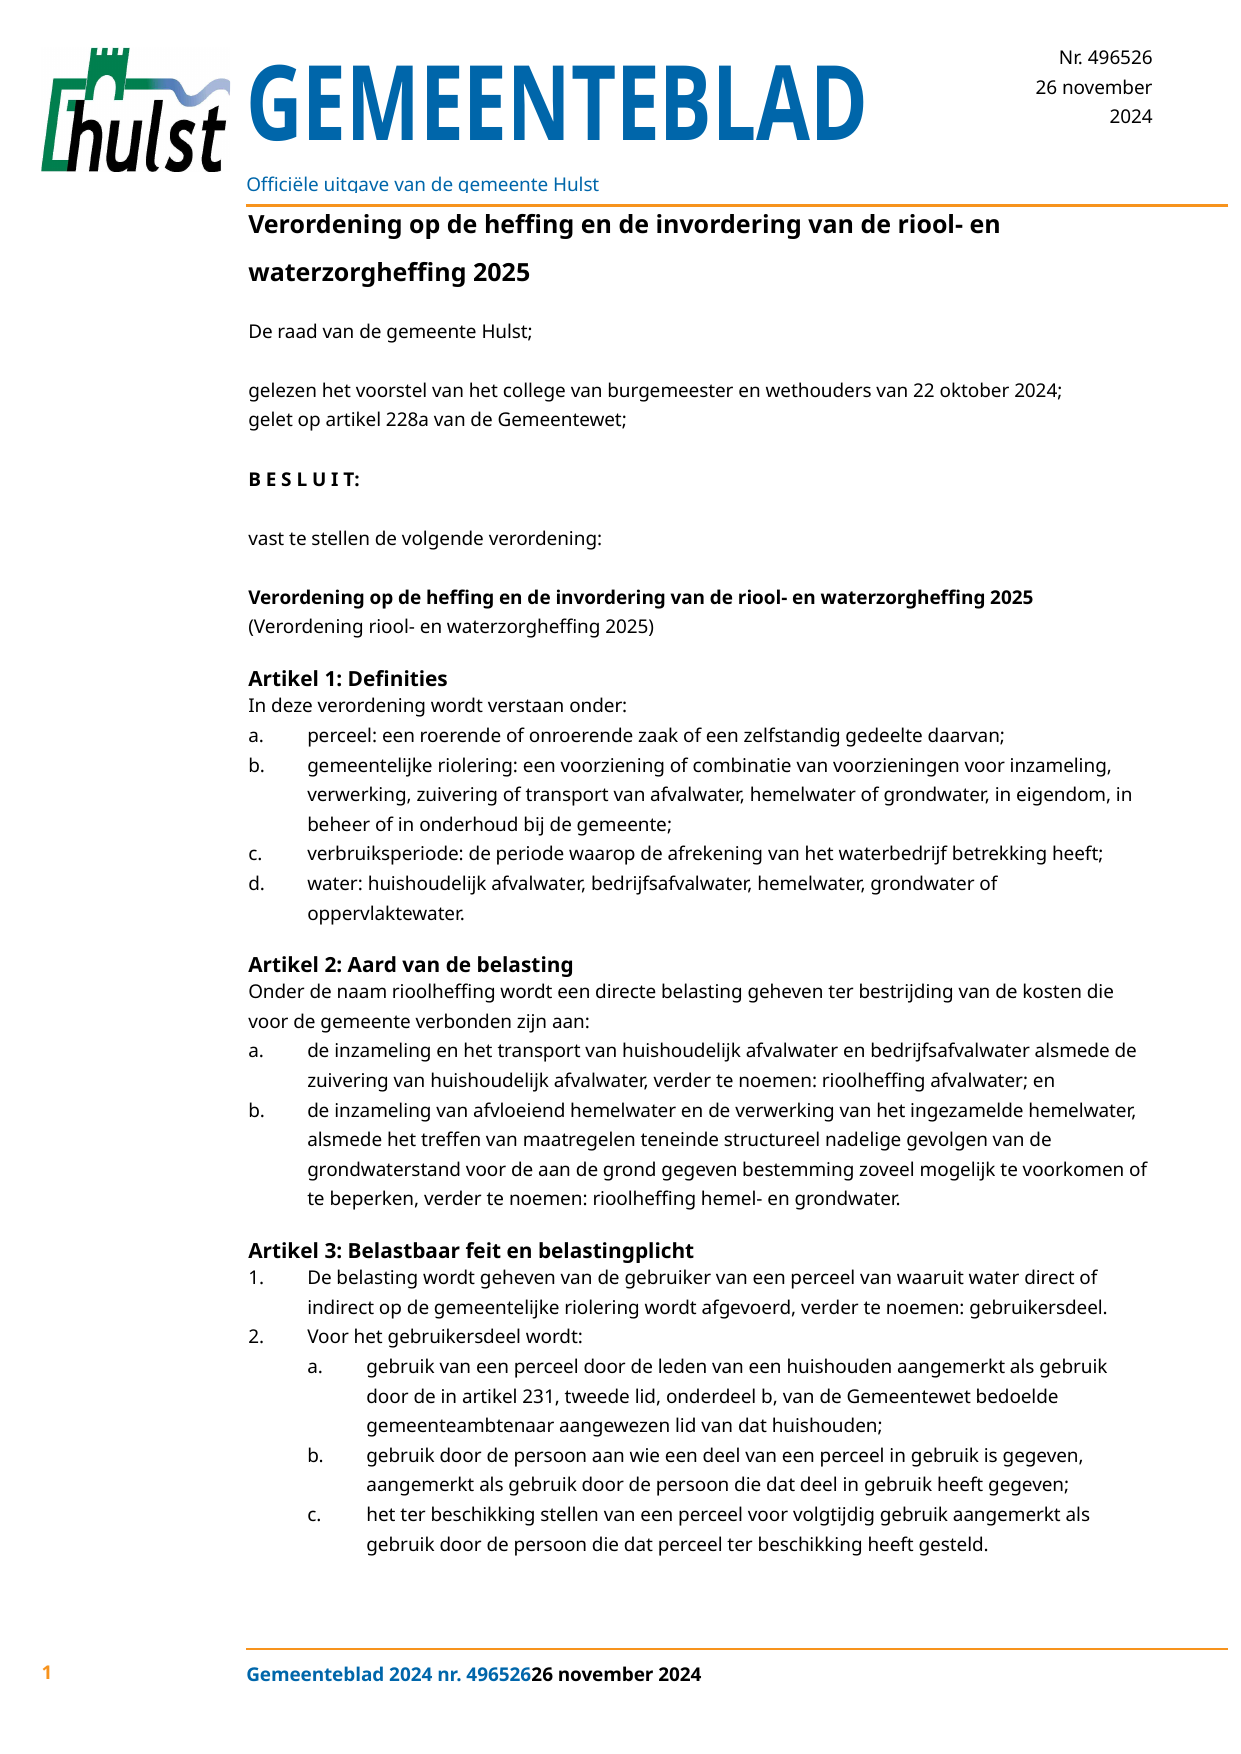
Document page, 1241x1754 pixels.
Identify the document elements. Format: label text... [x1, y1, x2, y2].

list gemeentelijke riolering: een voorziening of combinatie van voorzieningen voor inzameling, verwerking, zuivering of transport van afvalwater, hemelwater of grondwater, in eigendom, in beheer of in onderhoud bij de gemeente; [248, 752, 1152, 837]
text B E S L U I T: [248, 466, 1152, 492]
text De raad van de gemeente Hulst; [248, 318, 1152, 344]
text Onder de naam rioolheffing wordt een directe belasting geheven ter bestrijding van de kosten die voor de gemeente verbonden zijn aan: [248, 978, 1152, 1034]
text Verordening op de heffing en de invordering van de riool- en waterzorgheffing 2025 [248, 584, 1152, 610]
list Voor het gebruikersdeel wordt: [248, 1324, 1152, 1349]
list De belasting wordt geheven van de gebruiker van een perceel van waaruit water direct of indirect op de gemeentelijke riolering wordt afgevoerd, verder te noemen: gebruikersdeel. [248, 1264, 1152, 1320]
list perceel: een roerende of onroerende zaak of een zelfstandig gedeelte daarvan; [248, 722, 1152, 748]
list de inzameling en het transport van huishoudelijk afvalwater en bedrijfsafvalwater alsmede de zuivering van huishoudelijk afvalwater, verder te noemen: rioolheffing afvalwater; en [248, 1038, 1152, 1093]
text Artikel 3: Belastbaar feit en belastingplicht [248, 1236, 1152, 1264]
list gebruik door de persoon aan wie een deel van een perceel in gebruik is gegeven, aangemerkt als gebruik door de persoon die dat deel in gebruik heeft gegeven; [307, 1442, 1152, 1497]
list water: huishoudelijk afvalwater, bedrijfsafvalwater, hemelwater, grondwater of oppervlaktewater. [248, 870, 1152, 925]
list het ter beschikking stellen van een perceel voor volgtijdig gebruik aangemerkt als gebruik door de persoon die dat perceel ter beschikking heeft gesteld. [307, 1501, 1152, 1556]
text gelezen het voorstel van het college van burgemeester en wethouders van 22 oktober 2024; [248, 377, 1152, 403]
text In deze verordening wordt verstaan onder: [248, 693, 1152, 718]
text vast te stellen de volgende verordening: [248, 525, 1152, 551]
list de inzameling van afvloeiend hemelwater en de verwerking van het ingezamelde hemelwater, alsmede het treffen van maatregelen teneinde structureel nadelige gevolgen van de grondwaterstand voor de aan de grond gegeven bestemming zoveel mogelijk te voorkomen of te beperken, verder te noemen: rioolheffing hemel- en grondwater. [248, 1097, 1152, 1211]
picture [41, 47, 231, 172]
list gebruik van een perceel door de leden van een huishouden aangemerkt als gebruik door de in artikel 231, tweede lid, onderdeel b, van de Gemeentewet bedoelde gemeenteambtenaar aangewezen lid van dat huishouden; [307, 1353, 1152, 1438]
text gelet op artikel 228a van de Gemeentewet; [248, 407, 1152, 432]
text Artikel 1: Definities [248, 664, 1152, 693]
text (Verordening riool- en waterzorgheffing 2025) [248, 614, 1152, 639]
text Verordening op de heffing en de invordering van de riool- en waterzorgheffing 2025 [248, 207, 1152, 288]
list verbruiksperiode: de periode waarop de afrekening van het waterbedrijf betrekking heeft; [248, 841, 1152, 866]
text Artikel 2: Aard van de belasting [248, 950, 1152, 978]
